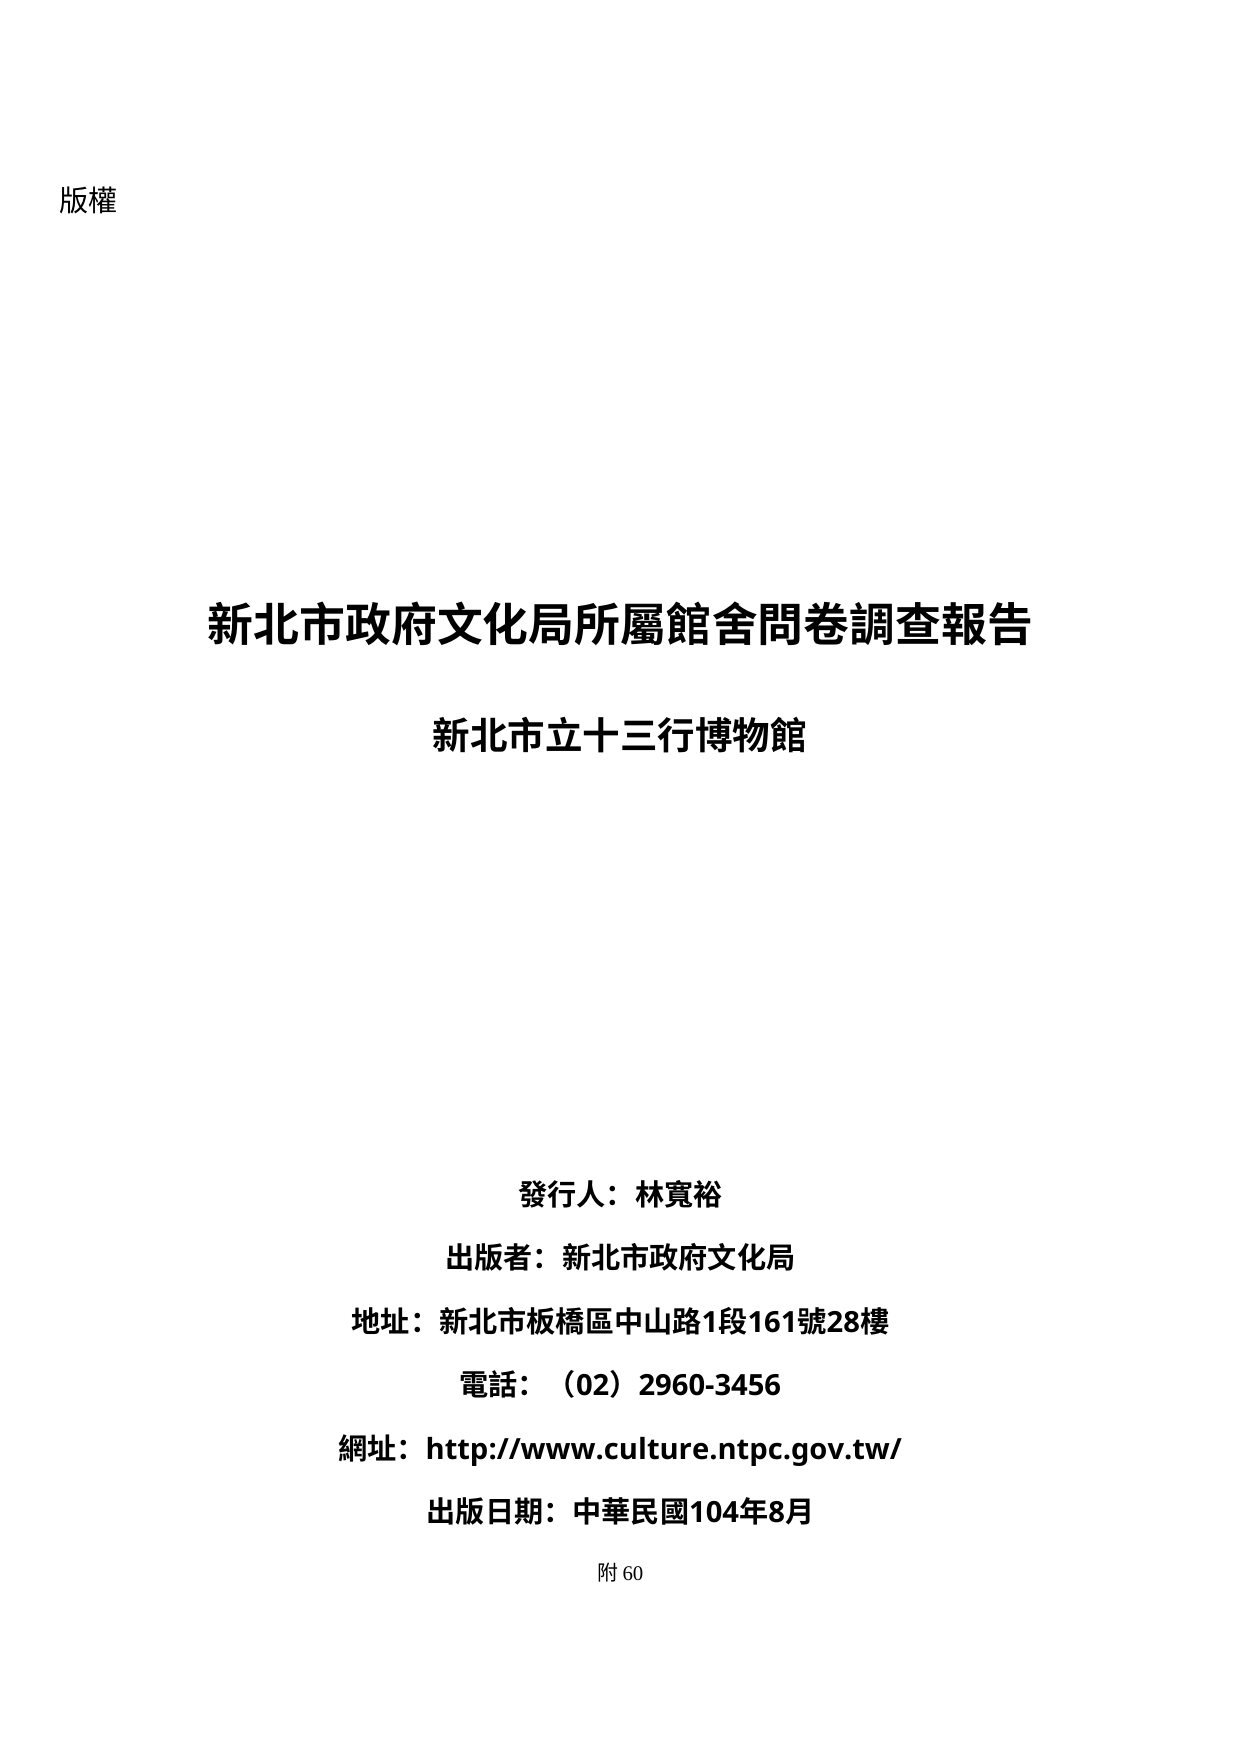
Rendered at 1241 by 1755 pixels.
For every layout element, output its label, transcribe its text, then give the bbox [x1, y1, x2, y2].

text 網址：http://www.culture.ntpc.gov.tw/ [59, 1425, 1181, 1468]
text 新北市立十三行博物館 [59, 706, 1181, 760]
text 新北市政府文化局所屬館舍問卷調查報告 [59, 588, 1181, 655]
text 出版日期：中華民國104年8月 [59, 1489, 1181, 1531]
text 地址：新北市板橋區中山路1段161號28樓 [59, 1298, 1181, 1341]
text 出版者：新北市政府文化局 [59, 1235, 1181, 1277]
text 發行人：林寬裕 [59, 1171, 1181, 1214]
text 版權 [59, 177, 1171, 219]
text 電話：（02）2960-3456 [59, 1362, 1181, 1404]
